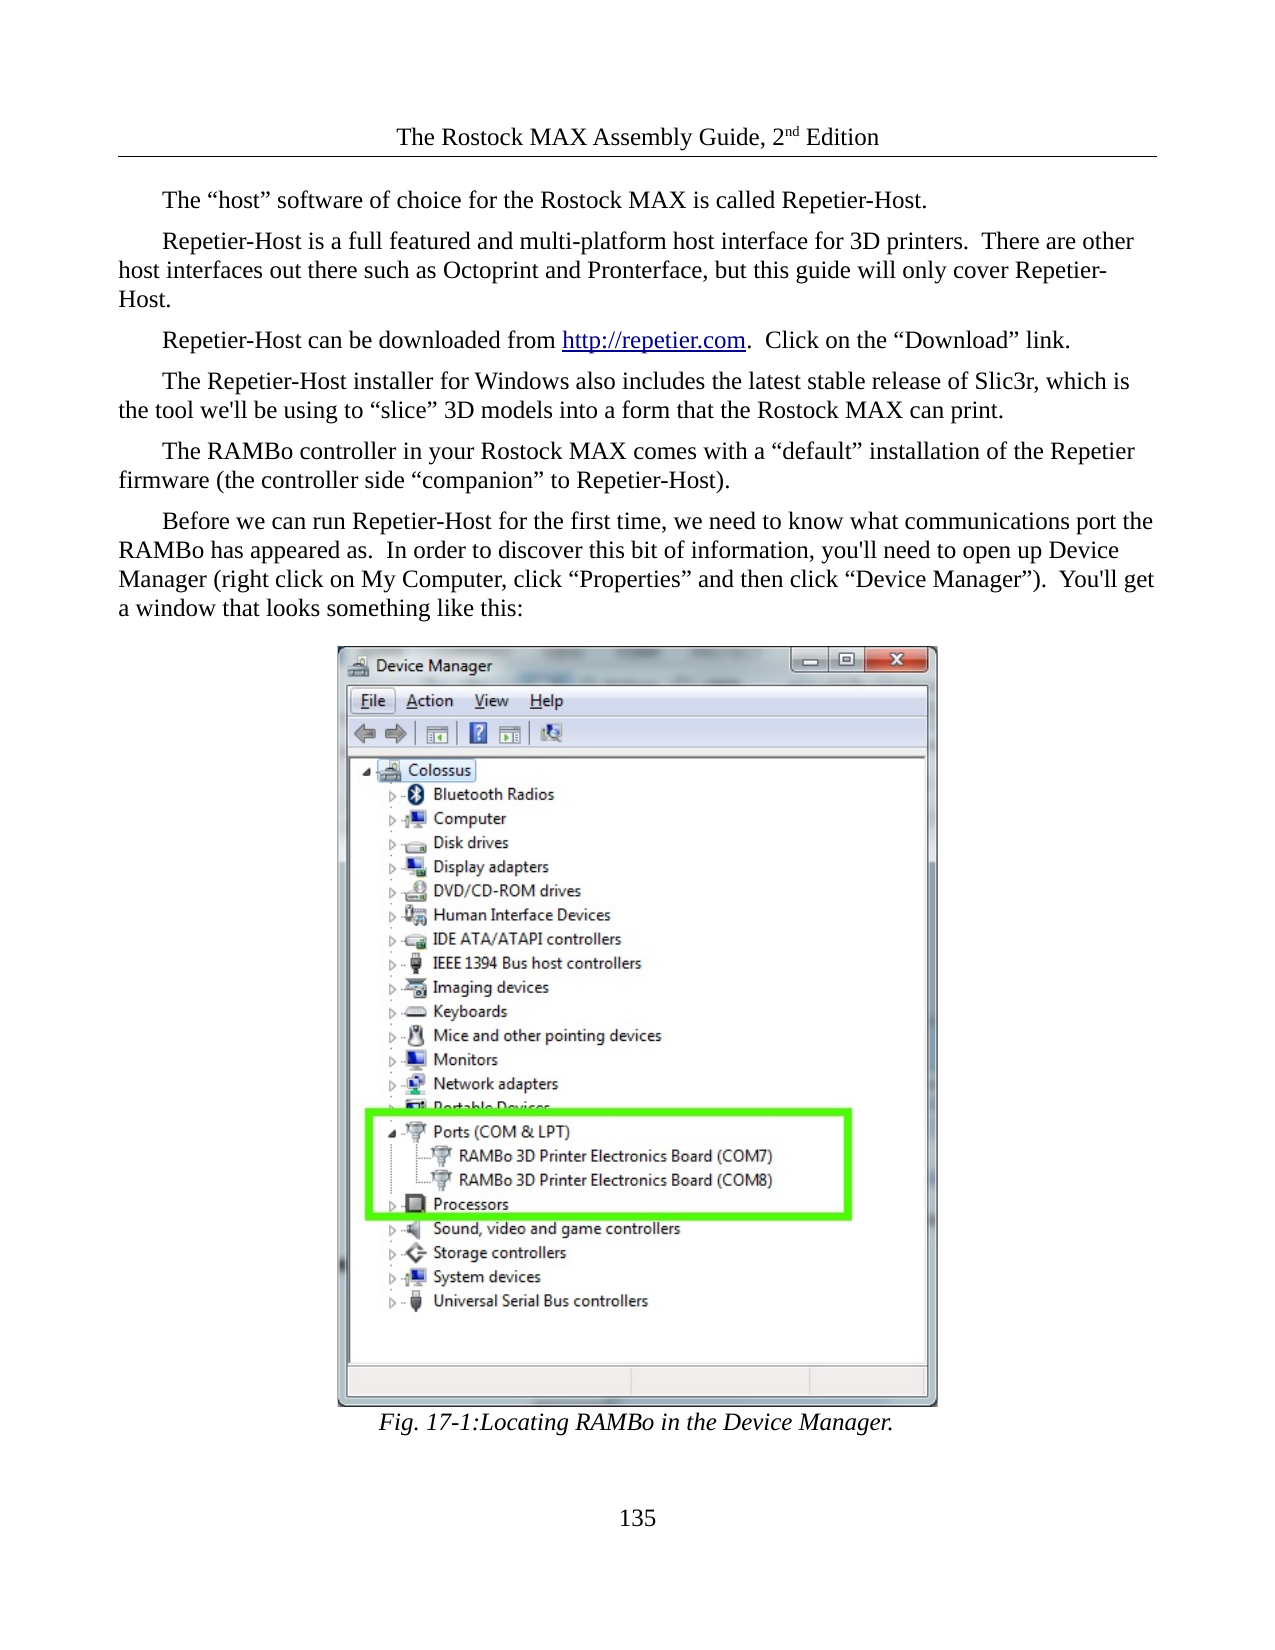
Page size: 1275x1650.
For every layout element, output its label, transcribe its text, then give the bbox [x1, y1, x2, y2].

text The “host” software of choice for the Rostock MAX is called Repetier-Host. [118, 185, 1157, 214]
text Before we can run Repetier-Host for the first time, we need to know what communications port the RAMBo has appeared as. In order to discover this bit of information, you'll need to open up Device Manager (right click on My Computer, click “Properties” and then click “Device Manager”). You'll get a window that looks something like this: [118, 506, 1157, 621]
text Repetier-Host is a full featured and multi-platform host interface for 3D printers. There are other host interfaces out there such as Octoprint and Pronterface, but this guide will only cover Repetier-Host. [118, 226, 1157, 313]
picture [337, 646, 938, 1407]
text Repetier-Host can be downloaded from http://repetier.com. Click on the “Download” link. [118, 325, 1157, 354]
text Fig. 17-1:Locating RAMBo in the Device Manager. [337, 1407, 937, 1436]
text The Repetier-Host installer for Windows also includes the latest stable release of Slic3r, which is the tool we'll be using to “slice” 3D models into a form that the Rostock MAX can print. [118, 366, 1157, 424]
text The RAMBo controller in your Rostock MAX comes with a “default” installation of the Repetier firmware (the controller side “companion” to Repetier-Host). [118, 436, 1157, 494]
